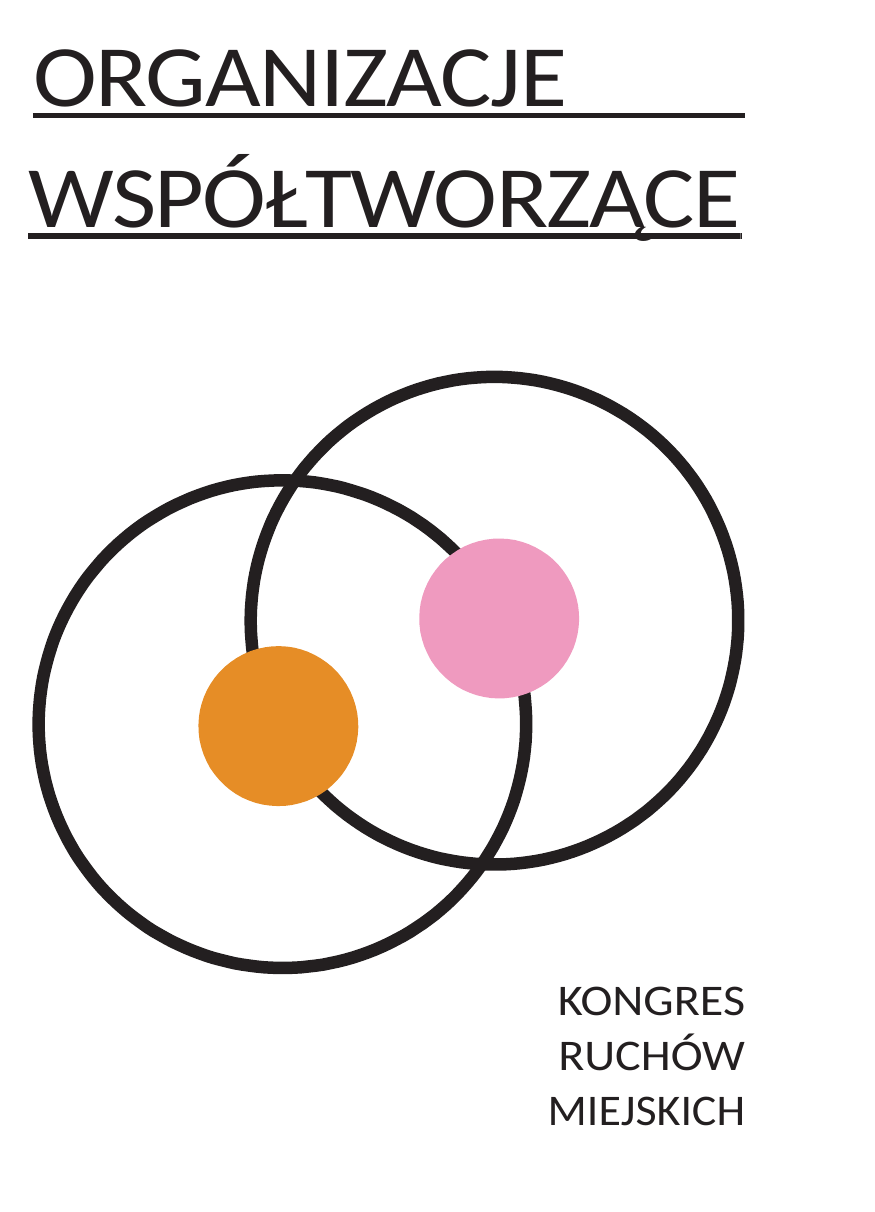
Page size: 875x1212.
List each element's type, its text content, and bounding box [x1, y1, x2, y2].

subtitle ORGANIZACJE WSPÓŁTWORZĄCE [28, 22, 749, 249]
text RUCHÓW MIEJSKICH [541, 1027, 745, 1136]
text KONGRES [17, 366, 745, 1026]
